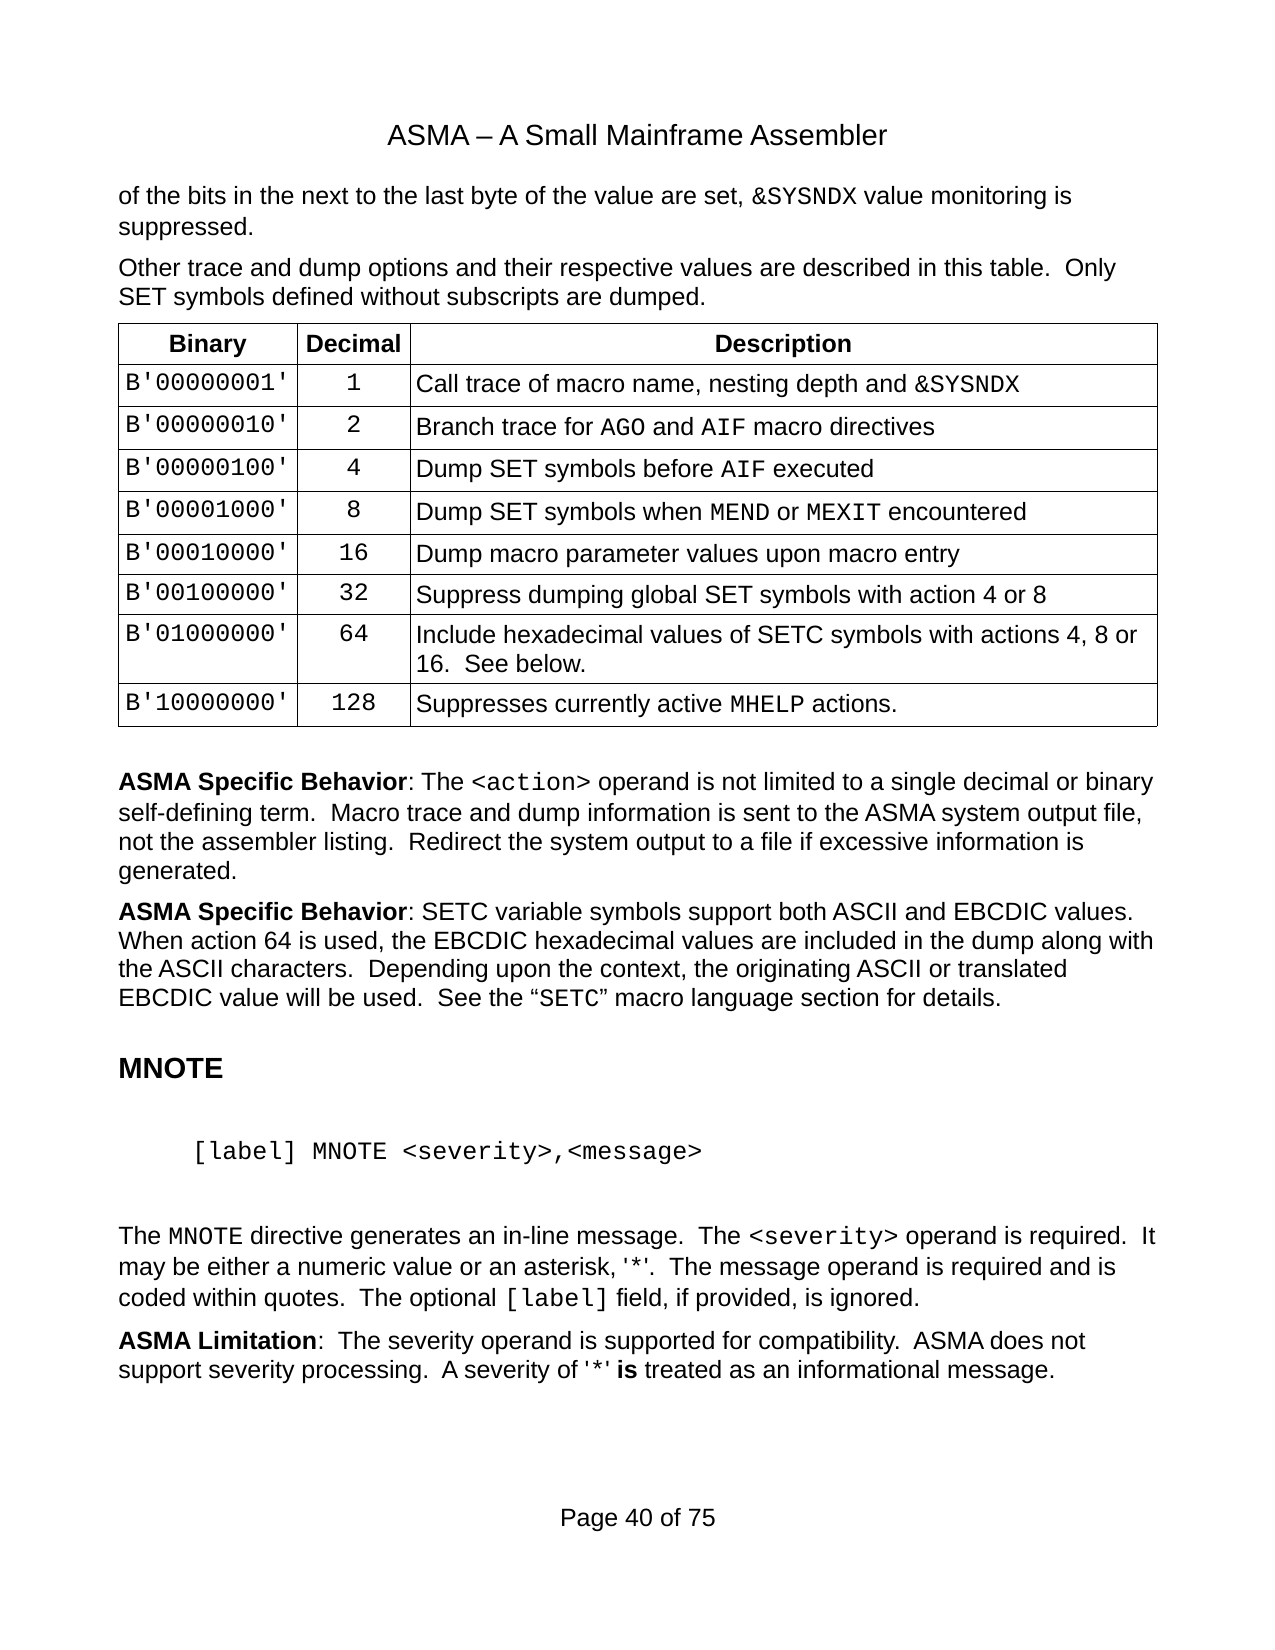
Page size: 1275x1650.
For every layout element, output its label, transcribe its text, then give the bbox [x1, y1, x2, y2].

table_cell B'10000000' [119, 684, 297, 726]
table_header Decimal [298, 324, 410, 364]
table_cell Dump SET symbols when MEND or MEXIT encountered [411, 492, 1157, 534]
table_cell B'00000010' [119, 407, 297, 449]
table_cell Include hexadecimal values of SETC symbols with actions 4, 8 or 16. See below. [411, 615, 1157, 683]
table_cell Suppresses currently active MHELP actions. [411, 684, 1157, 726]
table_cell 4 [298, 450, 410, 491]
table_cell Dump macro parameter values upon macro entry [411, 535, 1157, 574]
text The MNOTE directive generates an in-line message. The <severity> operand is required. It may be either a numeric value or an asterisk, '*'. The message operand is required and is coded within quotes. The optional [label] field, if provided, is ignored. [118, 1221, 1157, 1314]
text ASMA Limitation: The severity operand is supported for compatibility. ASMA does not support severity processing. A severity of '*' is treated as an informational message. [118, 1326, 1157, 1386]
table_cell B'00001000' [119, 492, 297, 534]
table_cell Dump SET symbols before AIF executed [411, 450, 1157, 491]
table_cell Branch trace for AGO and AIF macro directives [411, 407, 1157, 449]
table_cell 1 [298, 365, 410, 406]
text of the bits in the next to the last byte of the value are set, &SYSNDX value monitoring is suppressed. [118, 181, 1157, 241]
table_cell Call trace of macro name, nesting depth and &SYSNDX [411, 365, 1157, 406]
table_cell B'00000100' [119, 450, 297, 491]
subtitle MNOTE [118, 1052, 1157, 1085]
text Other trace and dump options and their respective values are described in this table. Only SET symbols defined without subscripts are dumped. [118, 253, 1157, 311]
text ASMA Specific Behavior: SETC variable symbols support both ASCII and EBCDIC values. When action 64 is used, the EBCDIC hexadecimal values are included in the dump along with the ASCII characters. Depending upon the context, the originating ASCII or translated EBCDIC value will be used. See the “SETC” macro language section for details. [118, 897, 1157, 1014]
table_cell 2 [298, 407, 410, 449]
table_cell 16 [298, 535, 410, 574]
table_cell 32 [298, 575, 410, 614]
table_header Description [411, 324, 1157, 364]
table_cell B'00010000' [119, 535, 297, 574]
table_cell B'01000000' [119, 615, 297, 683]
table_header Binary [119, 324, 297, 364]
table_cell Suppress dumping global SET symbols with action 4 or 8 [411, 575, 1157, 614]
table_cell B'00100000' [119, 575, 297, 614]
text ASMA Specific Behavior: The <action> operand is not limited to a single decimal or binary self-defining term. Macro trace and dump information is sent to the ASMA system output file, not the assembler listing. Redirect the system output to a file if excessive information is generated. [118, 767, 1157, 884]
table_cell 128 [298, 684, 410, 726]
text [label] MNOTE <severity>,<message> [192, 1139, 1157, 1167]
table_cell 64 [298, 615, 410, 683]
table_cell B'00000001' [119, 365, 297, 406]
table_cell 8 [298, 492, 410, 534]
